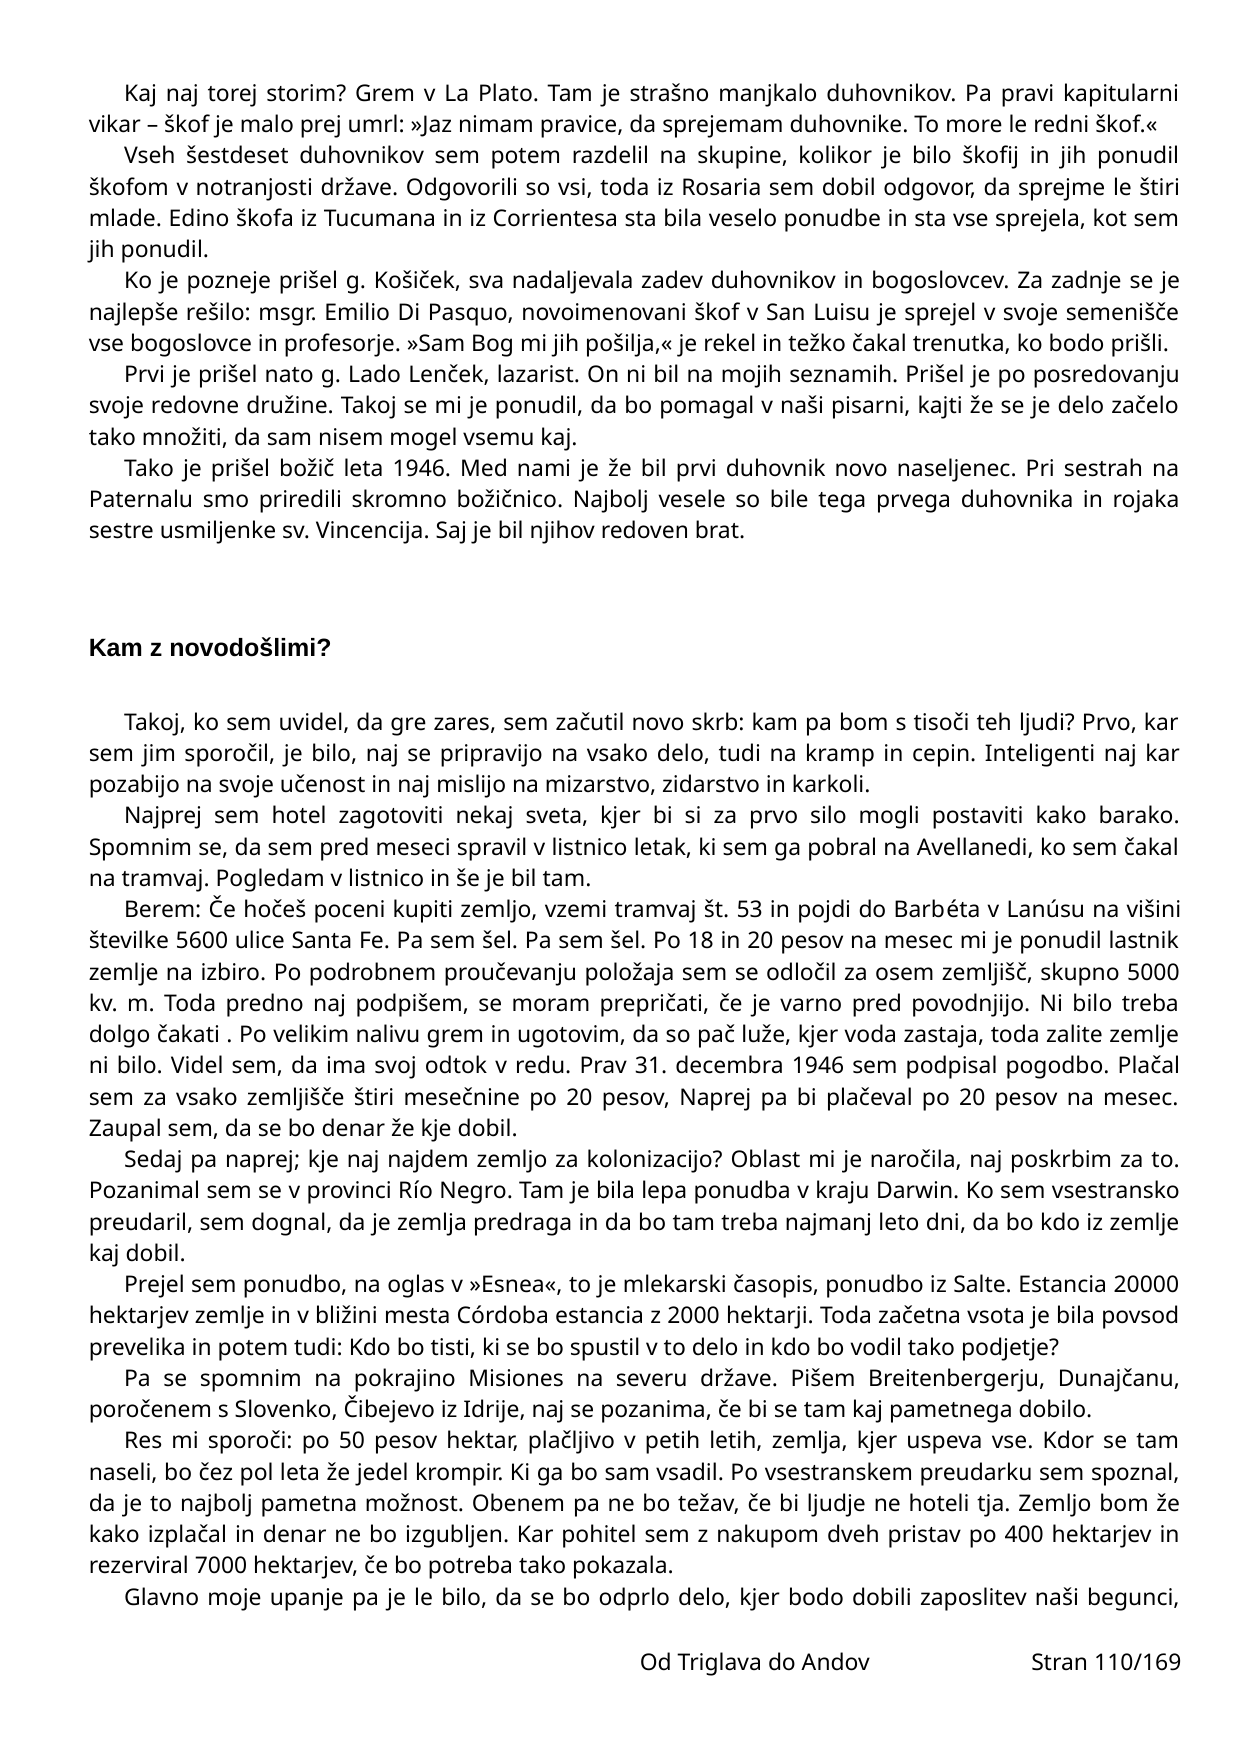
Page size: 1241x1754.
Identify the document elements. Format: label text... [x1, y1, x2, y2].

text Glavno moje upanje pa je le bilo, da se bo odprlo delo, kjer bodo dobili zaposlitev naši begunci, [88, 1581, 1181, 1612]
text Ko je pozneje prišel g. Košiček, sva nadaljevala zadev duhovnikov in bogoslovcev. Za zadnje se je najlepše rešilo: msgr. Emilio Di Pasquo, novoimenovani škof v San Luisu je sprejel v svoje semenišče vse bogoslovce in profesorje. »Sam Bog mi jih pošilja,« je rekel in težko čakal trenutka, ko bodo prišli. [88, 264, 1181, 358]
text Vseh šestdeset duhovnikov sem potem razdelil na skupine, kolikor je bilo škofij in jih ponudil škofom v notranjosti države. Odgovorili so vsi, toda iz Rosaria sem dobil odgovor, da sprejme le štiri mlade. Edino škofa iz Tucumana in iz Corrientesa sta bila veselo ponudbe in sta vse sprejela, kot sem jih ponudil. [88, 139, 1181, 264]
text Takoj, ko sem uvidel, da gre zares, sem začutil novo skrb: kam pa bom s tisoči teh ljudi? Prvo, kar sem jim sporočil, je bilo, naj se pripravijo na vsako delo, tudi na kramp in cepin. Inteligenti naj kar pozabijo na svoje učenost in naj mislijo na mizarstvo, zidarstvo in karkoli. [88, 706, 1181, 799]
text Prejel sem ponudbo, na oglas v »Esnea«, to je mlekarski časopis, ponudbo iz Salte. Estancia 20000 hektarjev zemlje in v bližini mesta Córdoba estancia z 2000 hektarji. Toda začetna vsota je bila povsod prevelika in potem tudi: Kdo bo tisti, ki se bo spustil v to delo in kdo bo vodil tako podjetje? [88, 1268, 1181, 1362]
text Res mi sporoči: po 50 pesov hektar, plačljivo v petih letih, zemlja, kjer uspeva vse. Kdor se tam naseli, bo čez pol leta že jedel krompir. Ki ga bo sam vsadil. Po vsestranskem preudarku sem spoznal, da je to najbolj pametna možnost. Obenem pa ne bo težav, če bi ljudje ne hoteli tja. Zemljo bom že kako izplačal in denar ne bo izgubljen. Kar pohitel sem z nakupom dveh pristav po 400 hektarjev in rezerviral 7000 hektarjev, če bo potreba tako pokazala. [88, 1424, 1181, 1581]
text Tako je prišel božič leta 1946. Med nami je že bil prvi duhovnik novo naseljenec. Pri sestrah na Paternalu smo priredili skromno božičnico. Najbolj vesele so bile tega prvega duhovnika in rojaka sestre usmiljenke sv. Vincencija. Saj je bil njihov redoven brat. [88, 452, 1181, 546]
subtitle Kam z novodošlimi? [88, 633, 1181, 662]
text Pa se spomnim na pokrajino Misiones na severu države. Pišem Breitenbergerju, Dunajčanu, poročenem s Slovenko, Čibejevo iz Idrije, naj se pozanima, če bi se tam kaj pametnega dobilo. [88, 1362, 1181, 1424]
text Kaj naj torej storim? Grem v La Plato. Tam je strašno manjkalo duhovnikov. Pa pravi kapitularni vikar – škof je malo prej umrl: »Jaz nimam pravice, da sprejemam duhovnike. To more le redni škof.« [88, 77, 1181, 139]
text Najprej sem hotel zagotoviti nekaj sveta, kjer bi si za prvo silo mogli postaviti kako barako. Spomnim se, da sem pred meseci spravil v listnico letak, ki sem ga pobral na Avellanedi, ko sem čakal na tramvaj. Pogledam v listnico in še je bil tam. [88, 799, 1181, 893]
text Berem: Če hočeš poceni kupiti zemljo, vzemi tramvaj št. 53 in pojdi do Barbéta v Lanúsu na višini številke 5600 ulice Santa Fe. Pa sem šel. Pa sem šel. Po 18 in 20 pesov na mesec mi je ponudil lastnik zemlje na izbiro. Po podrobnem proučevanju položaja sem se odločil za osem zemljišč, skupno 5000 kv. m. Toda predno naj podpišem, se moram prepričati, če je varno pred povodnjijo. Ni bilo treba dolgo čakati . Po velikim nalivu grem in ugotovim, da so pač luže, kjer voda zastaja, toda zalite zemlje ni bilo. Videl sem, da ima svoj odtok v redu. Prav 31. decembra 1946 sem podpisal pogodbo. Plačal sem za vsako zemljišče štiri mesečnine po 20 pesov, Naprej pa bi plačeval po 20 pesov na mesec. Zaupal sem, da se bo denar že kje dobil. [88, 893, 1181, 1143]
text Sedaj pa naprej; kje naj najdem zemljo za kolonizacijo? Oblast mi je naročila, naj poskrbim za to. Pozanimal sem se v provinci Río Negro. Tam je bila lepa ponudba v kraju Darwin. Ko sem vsestransko preudaril, sem dognal, da je zemlja predraga in da bo tam treba najmanj leto dni, da bo kdo iz zemlje kaj dobil. [88, 1143, 1181, 1268]
text Prvi je prišel nato g. Lado Lenček, lazarist. On ni bil na mojih seznamih. Prišel je po posredovanju svoje redovne družine. Takoj se mi je ponudil, da bo pomagal v naši pisarni, kajti že se je delo začelo tako množiti, da sam nisem mogel vsemu kaj. [88, 358, 1181, 452]
